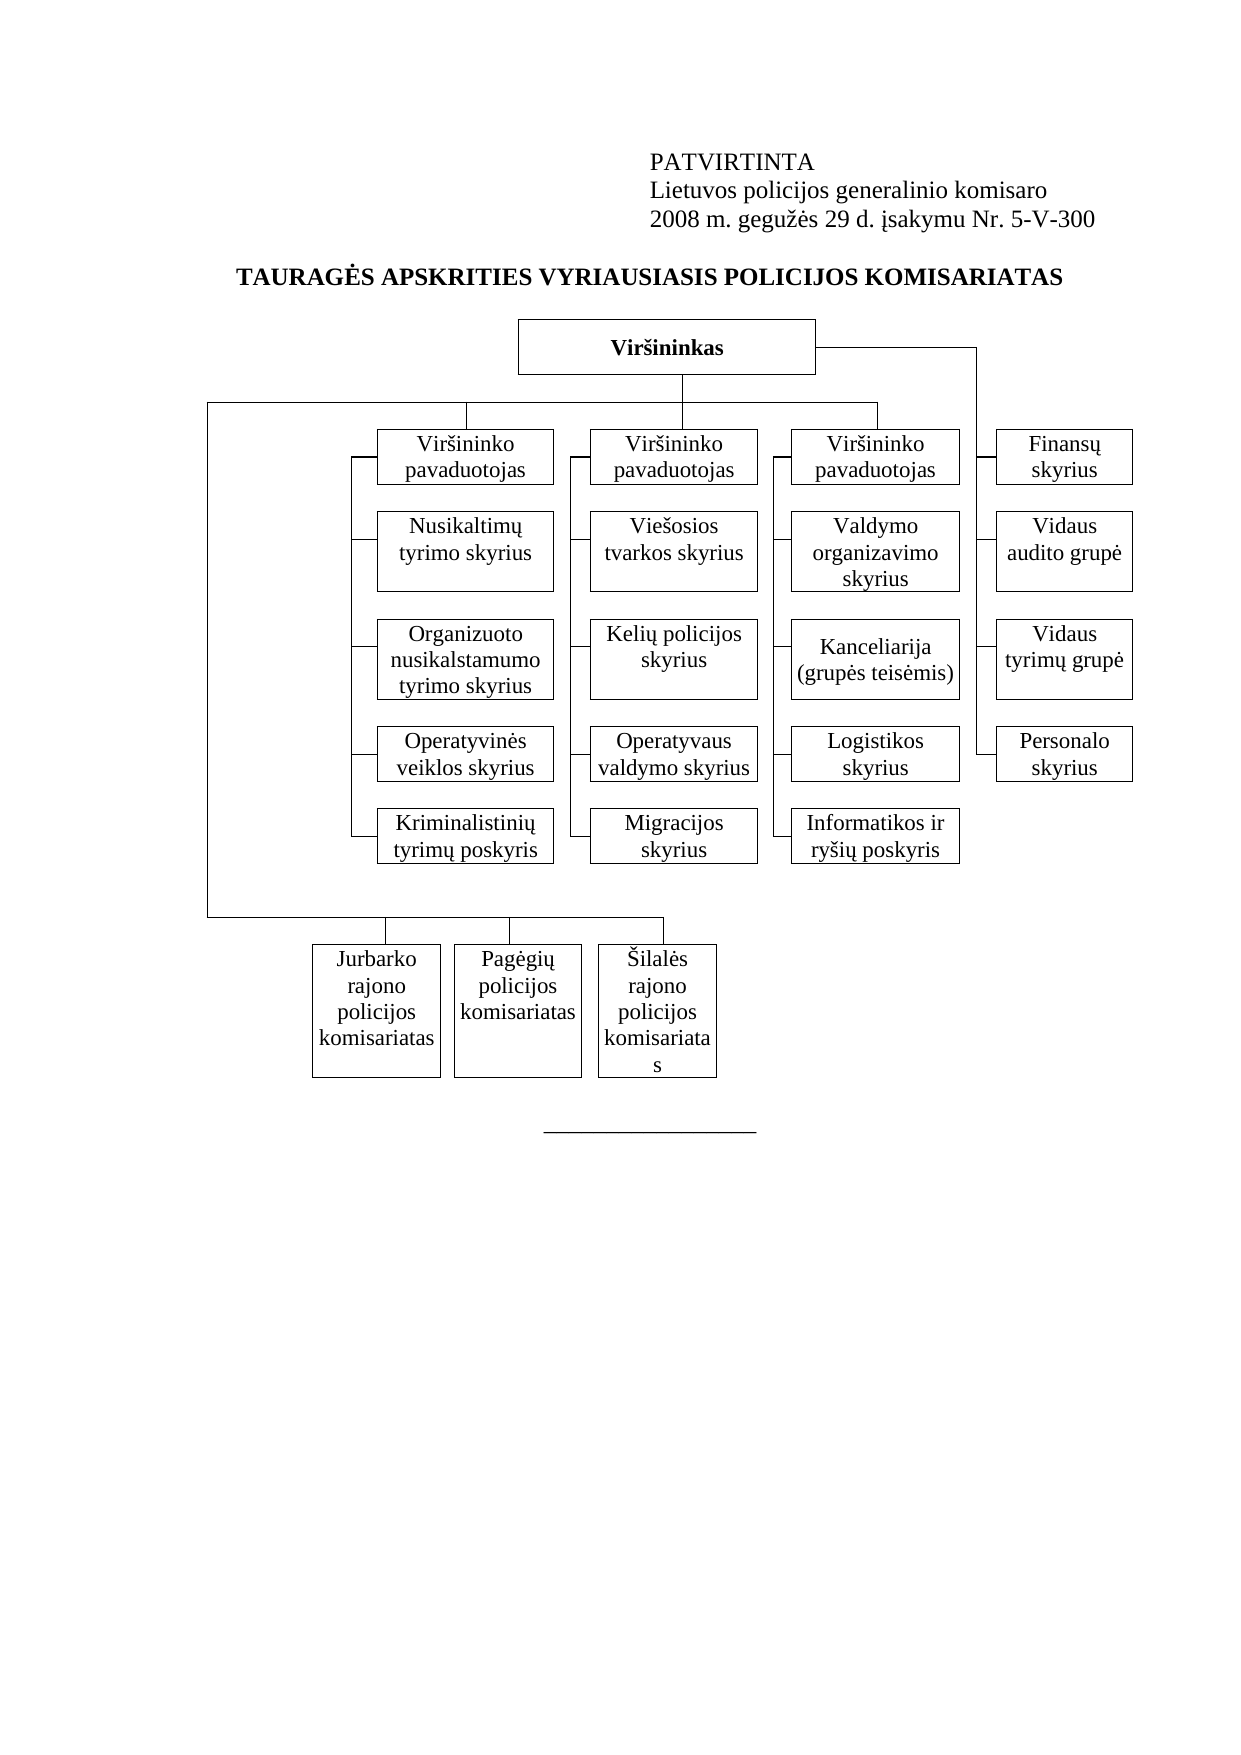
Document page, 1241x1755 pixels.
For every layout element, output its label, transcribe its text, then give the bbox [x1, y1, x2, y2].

table_cell [960, 456, 976, 484]
table_cell [960, 539, 976, 591]
table_cell [977, 347, 997, 374]
table_cell [960, 591, 976, 619]
table_cell [997, 374, 1132, 402]
table_cell [758, 429, 773, 456]
table_cell [960, 699, 976, 726]
table_cell [977, 591, 997, 619]
table_cell [181, 917, 238, 944]
table_cell [581, 918, 637, 944]
table_cell [1128, 782, 1132, 808]
table_cell [571, 458, 590, 484]
table_header [997, 319, 1132, 347]
table_cell [377, 485, 381, 511]
table_cell [554, 429, 571, 456]
table_cell [683, 403, 687, 429]
table_cell [571, 647, 590, 699]
table_cell [467, 403, 471, 429]
table_cell [758, 863, 773, 891]
table_cell Operatyvaus valdymo skyrius [591, 727, 757, 781]
table_cell [386, 918, 413, 944]
table_cell [997, 347, 1132, 374]
table_cell [208, 863, 352, 891]
table_cell [960, 808, 997, 836]
table_cell [203, 891, 207, 917]
table_cell [414, 918, 509, 944]
table_cell [571, 863, 590, 891]
table_cell [207, 347, 363, 374]
table_cell [1128, 592, 1132, 619]
table_cell Viršininko pavaduotojas [792, 430, 959, 484]
table_header [816, 319, 959, 347]
table_cell [554, 484, 570, 511]
table_cell [977, 726, 996, 753]
table_cell [571, 755, 590, 781]
table_cell [590, 700, 594, 726]
table_cell [774, 591, 791, 619]
table_cell [364, 374, 377, 402]
table_cell Pagėgių policijos komisariatas [455, 945, 581, 1077]
table_cell Vidaus tyrimų grupė [997, 620, 1132, 699]
table_cell [960, 511, 976, 538]
table_cell [753, 403, 757, 429]
table_cell [977, 699, 997, 726]
table_cell [637, 918, 663, 944]
table_cell [554, 863, 571, 891]
table_cell [373, 458, 377, 484]
table_cell [352, 429, 377, 456]
table_cell [409, 891, 494, 917]
table_cell [758, 591, 773, 619]
table_cell [774, 619, 791, 646]
table_cell [960, 863, 997, 891]
table_cell [1116, 917, 1132, 944]
table_cell [301, 944, 312, 1077]
table_cell [590, 592, 594, 619]
table_cell Migracijos skyrius [591, 809, 757, 863]
table_cell [352, 863, 377, 891]
table_cell [997, 402, 1132, 429]
table_cell [731, 944, 853, 1077]
table_cell Operatyvinės veiklos skyrius [378, 727, 553, 781]
table_cell [960, 348, 964, 374]
table_header [976, 319, 997, 347]
table_cell [955, 700, 959, 726]
table_cell [997, 592, 1001, 619]
table_header [207, 319, 363, 347]
table_cell Finansų skyrius [997, 430, 1132, 484]
table_cell [554, 699, 570, 726]
table_cell [878, 402, 959, 429]
table_cell [977, 458, 996, 484]
table_cell [812, 375, 816, 402]
table_cell [181, 456, 207, 484]
table_cell [758, 646, 773, 699]
table_cell Kriminalistinių tyrimų poskyris [378, 809, 553, 863]
table_cell [758, 484, 773, 511]
table_cell [787, 375, 791, 402]
table_cell [774, 808, 791, 836]
table_cell [352, 781, 377, 808]
table_cell [571, 837, 575, 863]
table_cell [977, 647, 996, 699]
table_cell [586, 837, 590, 863]
table_cell [377, 347, 518, 374]
table_cell [208, 511, 351, 538]
table_cell [571, 781, 590, 808]
table_cell Viršininko pavaduotojas [591, 430, 757, 484]
table_cell [571, 540, 590, 591]
table_cell [208, 726, 351, 753]
table_cell [549, 700, 554, 726]
table_cell [787, 403, 791, 429]
text _________________ [177, 1107, 1122, 1136]
table_cell [181, 754, 207, 781]
table_cell [352, 591, 377, 619]
table_cell [590, 403, 594, 429]
table_cell [495, 891, 1003, 917]
table_cell [977, 429, 996, 456]
table_header [377, 319, 518, 347]
table_cell [753, 592, 757, 619]
table_cell [181, 347, 207, 374]
table_cell [586, 403, 590, 429]
table_cell [758, 456, 773, 484]
table_cell [352, 484, 377, 511]
table_cell Viešosios tvarkos skyrius [591, 512, 757, 591]
table_cell [932, 917, 1062, 944]
table_cell [867, 944, 987, 1077]
table_cell [208, 808, 351, 836]
table_cell [786, 917, 932, 944]
table_cell [773, 837, 777, 863]
table_cell [571, 429, 590, 456]
table_cell [208, 699, 351, 726]
table_cell [352, 726, 377, 753]
table_cell [518, 375, 522, 402]
table_cell [791, 592, 796, 619]
table_cell [758, 511, 773, 538]
table_cell [207, 374, 363, 402]
table_cell [787, 755, 791, 781]
table_cell Vidaus audito grupė [997, 512, 1132, 591]
table_cell [238, 918, 295, 944]
table_cell [960, 836, 997, 863]
table_header Viršininkas [519, 320, 815, 374]
table_cell [554, 511, 570, 538]
table_header [364, 319, 377, 347]
table_cell [769, 754, 773, 781]
table_cell [352, 755, 377, 781]
table_cell [791, 864, 796, 891]
table_cell [571, 511, 590, 538]
table_cell [377, 403, 381, 429]
table_cell [1112, 891, 1132, 917]
table_cell [955, 782, 959, 808]
table_cell [582, 944, 598, 1077]
table_cell [758, 403, 762, 429]
table_cell [774, 647, 791, 699]
table_cell [960, 619, 976, 646]
table_cell [549, 864, 554, 891]
table_header [181, 319, 207, 347]
text TAURAGĖS APSKRITIES VYRIAUSIASIS POLICIJOS KOMISARIATAS [177, 262, 1122, 291]
table_cell [955, 864, 959, 891]
table_cell [208, 754, 351, 781]
table_cell [181, 539, 207, 591]
table_cell [377, 592, 381, 619]
table_cell [571, 808, 590, 836]
table_cell [554, 808, 570, 836]
table_cell [758, 699, 773, 726]
table_cell [208, 836, 352, 863]
table_cell [664, 917, 731, 944]
table_cell [960, 484, 976, 511]
table_cell [791, 485, 796, 511]
table_cell [774, 726, 791, 753]
table_cell [571, 591, 590, 619]
table_cell Personalo skyrius [997, 727, 1132, 781]
table_cell Informatikos ir ryšių poskyris [792, 809, 959, 863]
table_cell [816, 374, 959, 402]
table_cell [208, 646, 351, 699]
table_cell [992, 755, 996, 781]
table_cell [181, 402, 207, 429]
table_cell [683, 375, 687, 402]
table_cell [590, 782, 594, 808]
table_cell [955, 485, 959, 511]
table_cell [997, 700, 1001, 726]
table_cell [997, 808, 1132, 836]
table_cell [977, 374, 997, 402]
table_cell [181, 429, 207, 456]
table_cell [758, 808, 773, 836]
table_cell [758, 754, 762, 781]
table_cell [295, 918, 385, 944]
table_cell [758, 836, 773, 863]
table_cell [541, 918, 581, 944]
table_cell [554, 754, 570, 781]
table_cell [571, 619, 590, 646]
table_cell Nusikaltimų tyrimo skyrius [378, 512, 553, 591]
table_cell [774, 484, 791, 511]
table_cell [955, 348, 959, 374]
table_cell [549, 485, 554, 511]
table_cell [208, 456, 351, 484]
table_cell [181, 591, 207, 619]
table_cell [977, 402, 997, 429]
table_cell [441, 944, 454, 1077]
table_cell [816, 348, 820, 374]
table_cell [181, 726, 207, 753]
table_cell [997, 782, 1001, 808]
text 2008 m. gegužės 29 d. įsakymu Nr. 5-V-300 [649, 204, 1122, 233]
table_cell [462, 403, 466, 429]
table_cell [758, 619, 773, 646]
table_cell [181, 863, 207, 891]
table_cell [773, 429, 791, 456]
table_cell [208, 429, 352, 456]
table_cell [554, 836, 571, 863]
table_cell [571, 699, 590, 726]
table_cell [554, 456, 570, 484]
table_cell [1062, 917, 1116, 944]
table_cell [791, 403, 796, 429]
table_cell [181, 808, 207, 836]
table_cell [853, 944, 867, 1077]
table_cell [571, 484, 590, 511]
table_cell [972, 348, 976, 374]
table_cell [758, 781, 773, 808]
table_cell [774, 511, 791, 538]
table_cell [510, 918, 541, 944]
table_cell [352, 458, 356, 484]
table_cell [352, 647, 377, 699]
table_cell [352, 808, 377, 836]
table_cell [997, 485, 1001, 511]
table_cell [181, 374, 207, 402]
table_cell [758, 726, 773, 753]
table_cell [554, 781, 570, 808]
table_cell [283, 891, 287, 917]
table_cell [590, 485, 594, 511]
table_cell [377, 864, 381, 891]
table_cell [753, 485, 757, 511]
table_cell [377, 782, 554, 808]
table_cell [554, 726, 570, 753]
table_cell [791, 700, 796, 726]
table_cell [208, 781, 351, 808]
table_cell [352, 619, 377, 646]
table_cell [987, 944, 1008, 1077]
table_cell [1128, 485, 1132, 511]
table_cell [554, 619, 570, 646]
table_cell [960, 402, 976, 429]
table_cell [554, 646, 570, 699]
table_cell [977, 619, 996, 646]
table_cell [373, 403, 377, 429]
table_cell [977, 484, 997, 511]
table_cell [977, 540, 996, 591]
table_cell [208, 539, 351, 591]
table_cell [287, 891, 291, 917]
table_cell [181, 699, 207, 726]
table_cell [977, 511, 996, 538]
table_cell [181, 781, 207, 808]
table_cell [787, 837, 791, 863]
table_cell [181, 944, 301, 1077]
table_cell [774, 781, 791, 808]
table_cell [208, 591, 351, 619]
table_cell [208, 619, 351, 646]
table_cell Kanceliarija (grupės teisėmis) [792, 620, 959, 699]
table_cell [549, 592, 554, 619]
table_cell [960, 754, 964, 781]
table_cell [377, 374, 518, 402]
table_cell [753, 782, 757, 808]
table_cell [791, 782, 796, 808]
table_cell [208, 484, 351, 511]
table_cell [181, 891, 186, 917]
table_cell [758, 539, 773, 591]
table_cell [181, 619, 207, 646]
table_cell Logistikos skyrius [792, 727, 959, 781]
table_cell Kelių policijos skyrius [591, 620, 757, 699]
table_cell [774, 699, 791, 726]
table_cell [181, 484, 207, 511]
table_cell [774, 458, 791, 484]
table_cell [960, 646, 976, 699]
table_cell [1008, 944, 1132, 1077]
table_header [960, 319, 976, 347]
table_cell [960, 429, 976, 456]
table_cell [549, 403, 554, 429]
table_cell [181, 511, 207, 538]
table_cell [364, 347, 377, 374]
table_cell [554, 539, 570, 591]
table_cell [352, 699, 377, 726]
table_cell [590, 864, 594, 891]
text PATVIRTINTA [649, 147, 1122, 176]
table_cell [352, 511, 377, 538]
table_cell [960, 374, 976, 402]
table_cell [404, 891, 409, 917]
table_cell [554, 403, 558, 429]
table_cell [717, 944, 731, 1077]
table_cell Jurbarko rajono policijos komisariatas [313, 945, 440, 1077]
table_cell [753, 864, 757, 891]
table_cell [181, 646, 207, 699]
table_cell [1057, 891, 1112, 917]
table_cell [960, 726, 976, 753]
table_cell [352, 837, 377, 863]
text Lietuvos policijos generalinio komisaro [649, 176, 1122, 204]
table_cell [571, 726, 590, 753]
table_cell [1128, 700, 1132, 726]
table_cell Viršininko pavaduotojas [378, 430, 553, 484]
table_cell [753, 700, 757, 726]
table_cell [997, 836, 1132, 863]
table_cell [181, 836, 207, 863]
table_cell [377, 700, 381, 726]
table_cell [774, 540, 791, 591]
table_cell [773, 863, 791, 891]
table_cell [731, 917, 786, 944]
table_cell [960, 781, 997, 808]
table_cell [1003, 891, 1057, 917]
table_cell [997, 863, 1132, 891]
table_cell [791, 375, 796, 402]
table_cell [352, 540, 377, 591]
table_cell [955, 592, 959, 619]
table_cell [554, 591, 570, 619]
